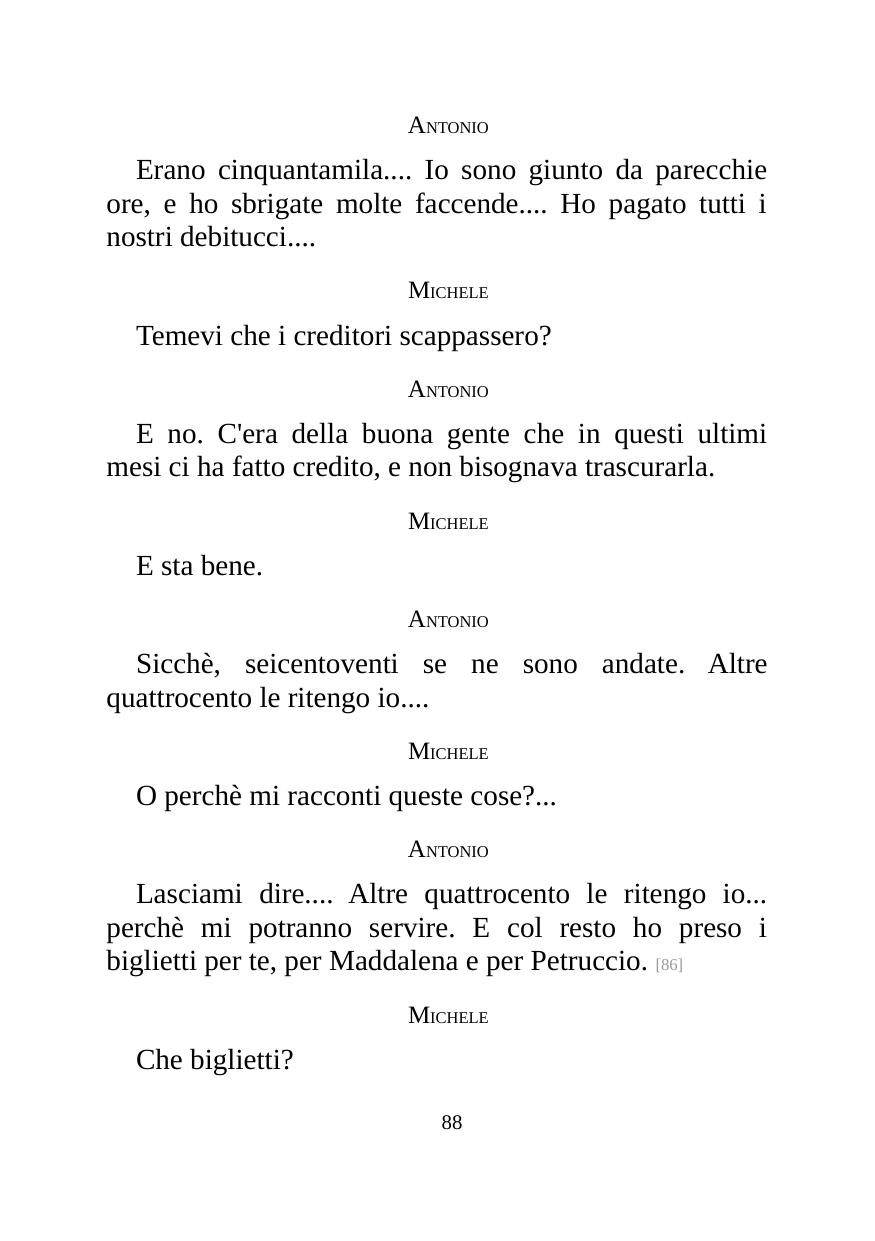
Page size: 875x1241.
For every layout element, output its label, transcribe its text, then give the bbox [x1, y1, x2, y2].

text Lasciami dire.... Altre quattrocento le ritengo io... perchè mi potranno servire. E col resto ho preso i biglietti per te, per Maddalena e per Petruccio. [86] [106, 876, 768, 977]
text Sicchè, seicentoventi se ne sono andate. Altre quattrocento le ritengo io.... [106, 646, 768, 713]
text Antonio [106, 830, 768, 864]
text Antonio [106, 370, 768, 403]
text Che biglietti? [106, 1042, 768, 1075]
text Temevi che i creditori scappassero? [106, 318, 768, 351]
text Michele [106, 272, 768, 305]
text Michele [106, 996, 768, 1029]
text Michele [106, 732, 768, 766]
text E no. C'era della buona gente che in questi ultimi mesi ci ha fatto credito, e non bisognava trascurarla. [106, 416, 768, 483]
text Antonio [106, 600, 768, 634]
text Antonio [106, 106, 768, 140]
text Erano cinquantamila.... Io sono giunto da parecchie ore, e ho sbrigate molte faccende.... Ho pagato tutti i nostri debitucci.... [106, 152, 768, 253]
text Michele [106, 502, 768, 535]
text E sta bene. [106, 548, 768, 581]
text O perchè mi racconti queste cose?... [106, 778, 768, 812]
